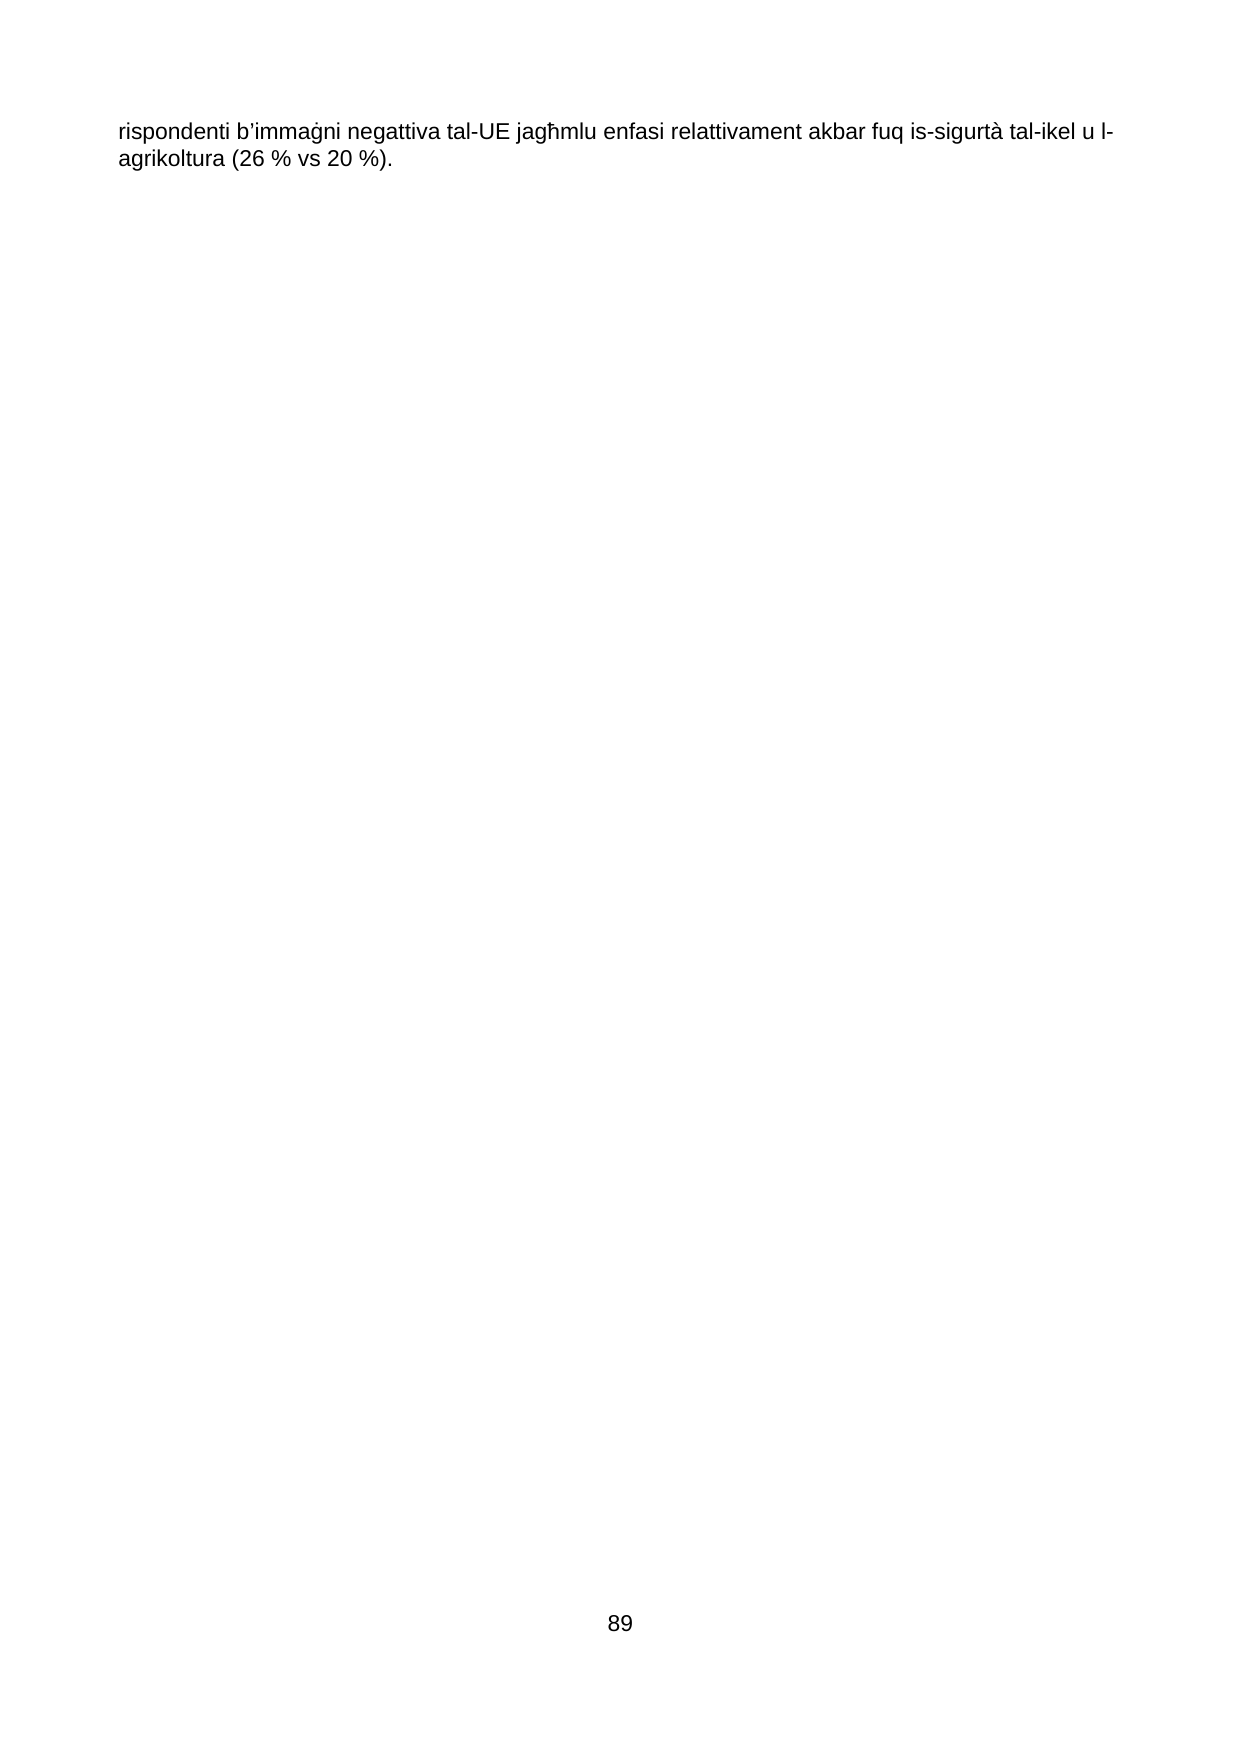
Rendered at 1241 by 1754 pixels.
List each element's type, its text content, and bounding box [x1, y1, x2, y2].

text rispondenti b’immaġni negattiva tal-UE jagħmlu enfasi relattivament akbar fuq is-sigurtà tal-ikel u l-agrikoltura (26 % vs 20 %). [118, 118, 1122, 171]
